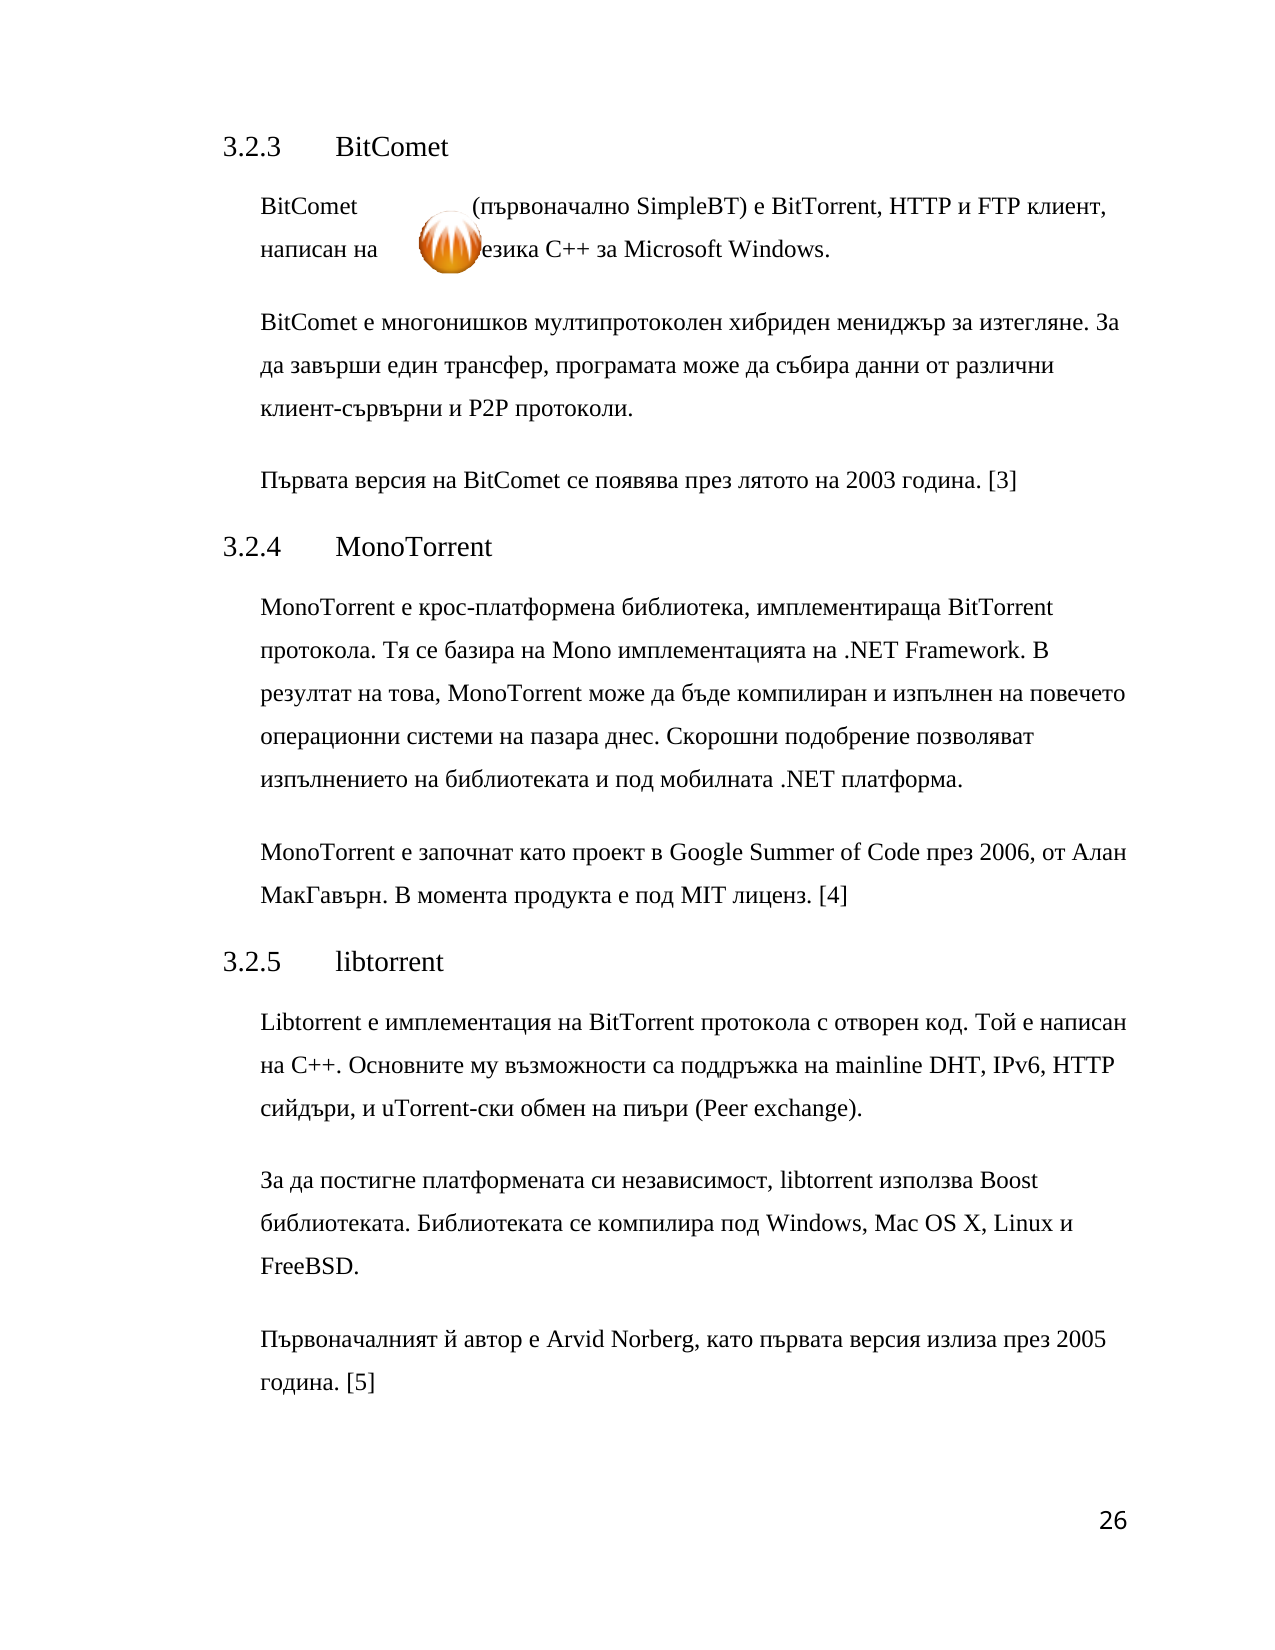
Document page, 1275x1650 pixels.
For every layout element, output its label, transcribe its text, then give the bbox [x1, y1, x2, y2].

subtitle MonoTorrent [223, 529, 1127, 563]
text BitComet e многонишков мултипротоколен хибриден мениджър за изтегляне. За да завърши един трансфер, програмата може да събира данни от различни клиент-сървърни и P2P протоколи. [260, 307, 1127, 422]
text BitComet (първоначално SimpleBT) е BitTorrent, HTTP и FTP клиент, написан на езика C++ за Microsoft Windows. [260, 191, 1127, 263]
subtitle libtorrent [223, 944, 1127, 977]
text Първоначалният й автор е Arvid Norberg, като първата версия излиза през 2005 година. [5] [260, 1324, 1127, 1396]
text MonoTorrent е започнат като проект в Google Summer of Code през 2006, от Алан МакГавърн. В момента продукта е под MIT лиценз. [4] [260, 837, 1127, 909]
text Libtorrent е имплементация на BitTorrent протокола с отворен код. Той е написан на C++. Основните му възможности са поддръжка на mainline DHT, IPv6, HTTP сийдъри, и uTorrent-ски обмен на пиъри (Peer exchange). [260, 1007, 1127, 1122]
text MonoTorrent е крос-платформена библиотека, имплементираща BitTorrent протокола. Тя се базира на Mono имплементацията на .NET Framework. В резултат на това, MonoTorrent може да бъде компилиран и изпълнен на повечето операционни системи на пазара днес. Скорошни подобрение позволяват изпълнението на библиотеката и под мобилната .NET платформа. [260, 592, 1127, 793]
text Първата версия на BitComet се появява през лятото на 2003 година. [3] [260, 465, 1127, 494]
subtitle BitComet [223, 129, 1127, 162]
text За да постигне платформената си независимост, libtorrent използва Boost библиотеката. Библиотеката се компилира под Windows, Mac OS X, Linux и FreeBSD. [260, 1165, 1127, 1280]
